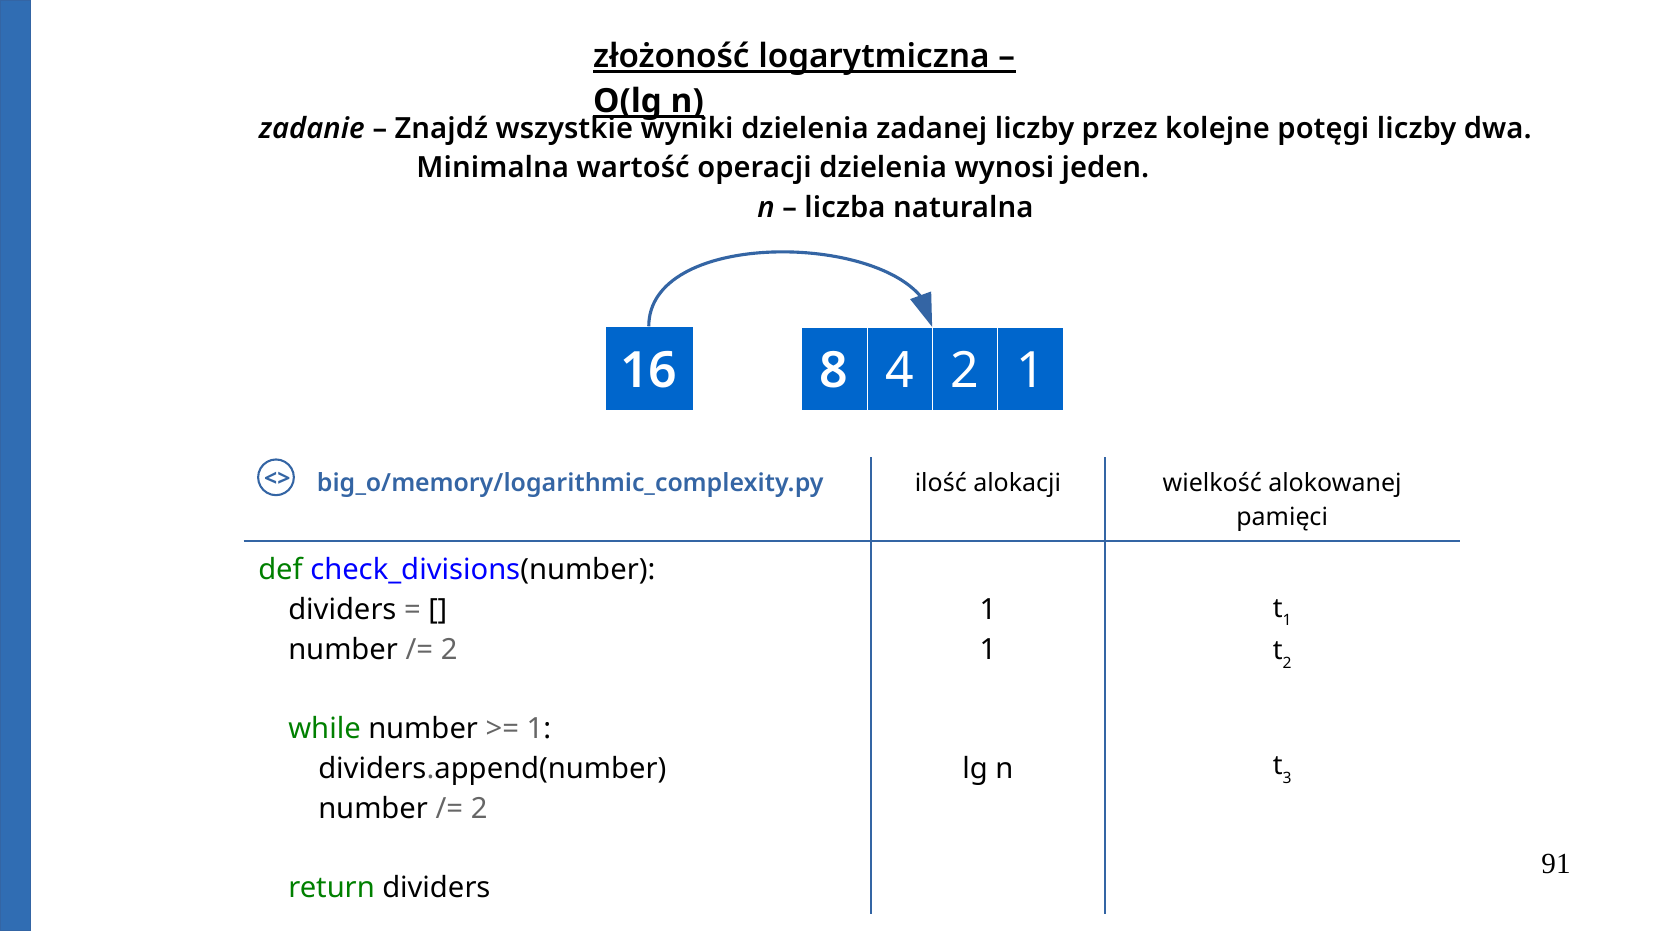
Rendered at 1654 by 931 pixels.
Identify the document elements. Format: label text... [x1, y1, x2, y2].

text_box złożoność logarytmiczna – O(lg n) [578, 24, 1092, 99]
table_header wielkość alokowanej pamięci [1106, 457, 1460, 540]
table_cell 1 1 lg n [872, 542, 1104, 914]
table_header ilość alokacji [872, 457, 1104, 540]
table_header 8 [802, 328, 867, 410]
table_header big_o/memory/logarithmic_complexity.py [244, 457, 870, 540]
table_cell def check_divisions(number): dividers = [] number /= 2 while number >= 1: dividers.append(number) number /= 2 return dividers [244, 542, 870, 914]
table_header 2 [933, 328, 997, 410]
table_header 16 [606, 327, 693, 410]
text_box <> [249, 454, 306, 501]
table_cell t1 t2 t3 [1106, 542, 1460, 914]
text_box [0, 0, 31, 931]
text_box zadanie – Znajdź wszystkie wyniki dzielenia zadanej liczby przez kolejne potęgi liczby dwa. Minimalna wartość operacji dzielenia wynosi jeden. n – liczba naturalna [244, 99, 1410, 225]
table_header 4 [868, 328, 932, 410]
table_header 1 [998, 328, 1063, 410]
